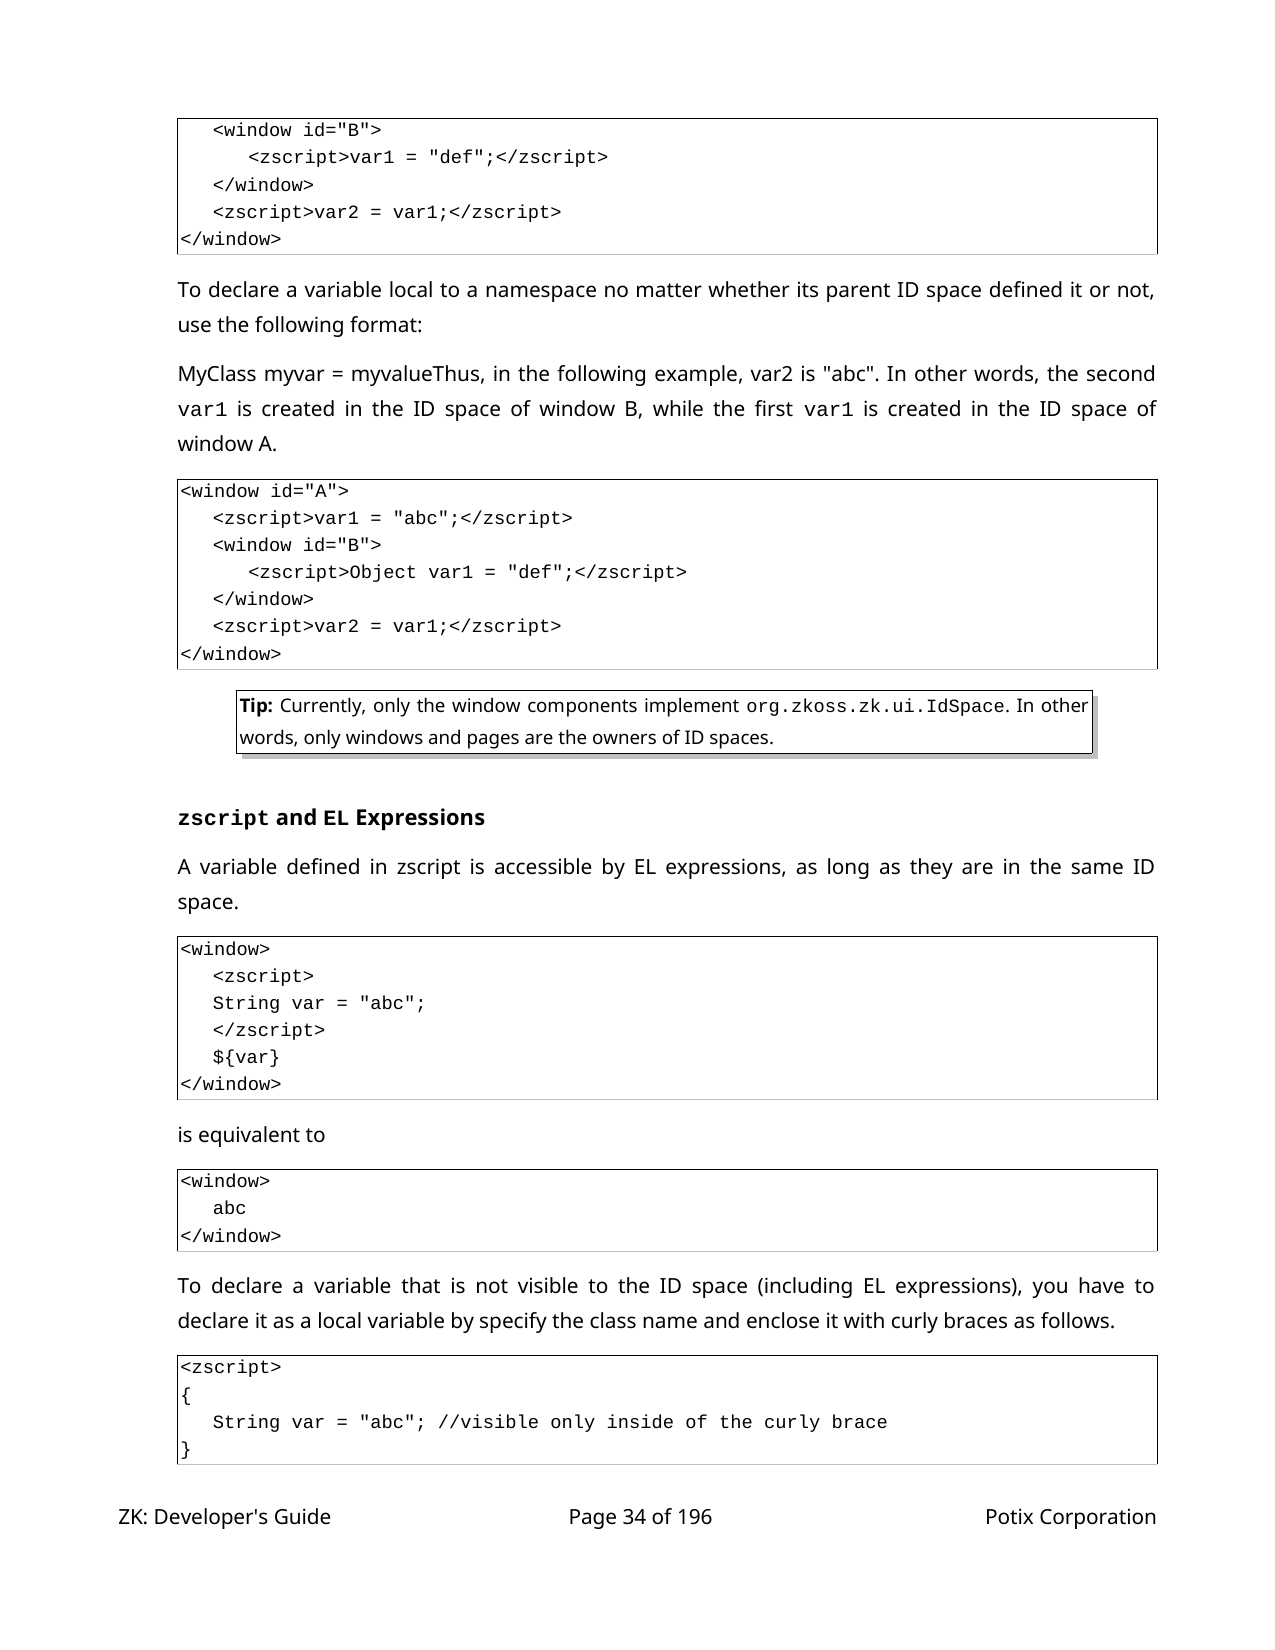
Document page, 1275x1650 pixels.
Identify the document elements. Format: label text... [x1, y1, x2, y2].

text </window> [178, 642, 1157, 669]
text <zscript>var2 = var1;</zscript> [178, 614, 1157, 639]
text To declare a variable local to a namespace no matter whether its parent ID space defined it or not, use the following format: [177, 275, 1157, 338]
text ${var} [178, 1045, 1157, 1069]
text <window> [178, 937, 1157, 961]
text is equivalent to [177, 1120, 1157, 1148]
text <zscript>var2 = var1;</zscript> [178, 200, 1157, 224]
text </window> [178, 227, 1157, 254]
text <window id="A"> [178, 480, 1157, 503]
text </zscript> [178, 1018, 1157, 1042]
text A variable defined in zscript is accessible by EL expressions, as long as they are in the same ID space. [177, 852, 1157, 916]
text <window id="B"> [178, 533, 1157, 557]
text </window> [178, 172, 1157, 197]
text <zscript>var1 = "def";</zscript> [178, 145, 1157, 169]
text <zscript> [178, 963, 1157, 988]
text To declare a variable that is not visible to the ID space (including EL expressions), you have to declare it as a local variable by specify the class name and enclose it with curly braces as follows. [177, 1271, 1157, 1335]
text </window> [178, 1223, 1157, 1251]
text } [178, 1437, 1157, 1464]
text abc [178, 1196, 1157, 1221]
text Tip: Currently, only the window components implement org.zkoss.zk.ui.IdSpace. In other words, only windows and pages are the owners of ID spaces. [237, 691, 1092, 753]
text MyClass myvar = myvalueThus, in the following example, var2 is "abc". In other words, the second var1 is created in the ID space of window B, while the first var1 is created in the ID space of window A. [177, 359, 1157, 458]
text String var = "abc"; //visible only inside of the curly brace [178, 1410, 1157, 1434]
text <zscript>Object var1 = "def";</zscript> [178, 560, 1157, 584]
text <window id="B"> [178, 119, 1157, 142]
text String var = "abc"; [178, 991, 1157, 1015]
text </window> [178, 587, 1157, 611]
text <window> [178, 1170, 1157, 1193]
text { [178, 1383, 1157, 1407]
text </window> [178, 1072, 1157, 1099]
subtitle zscript and EL Expressions [177, 802, 1157, 832]
text <zscript> [178, 1356, 1157, 1380]
text <zscript>var1 = "abc";</zscript> [178, 506, 1157, 530]
